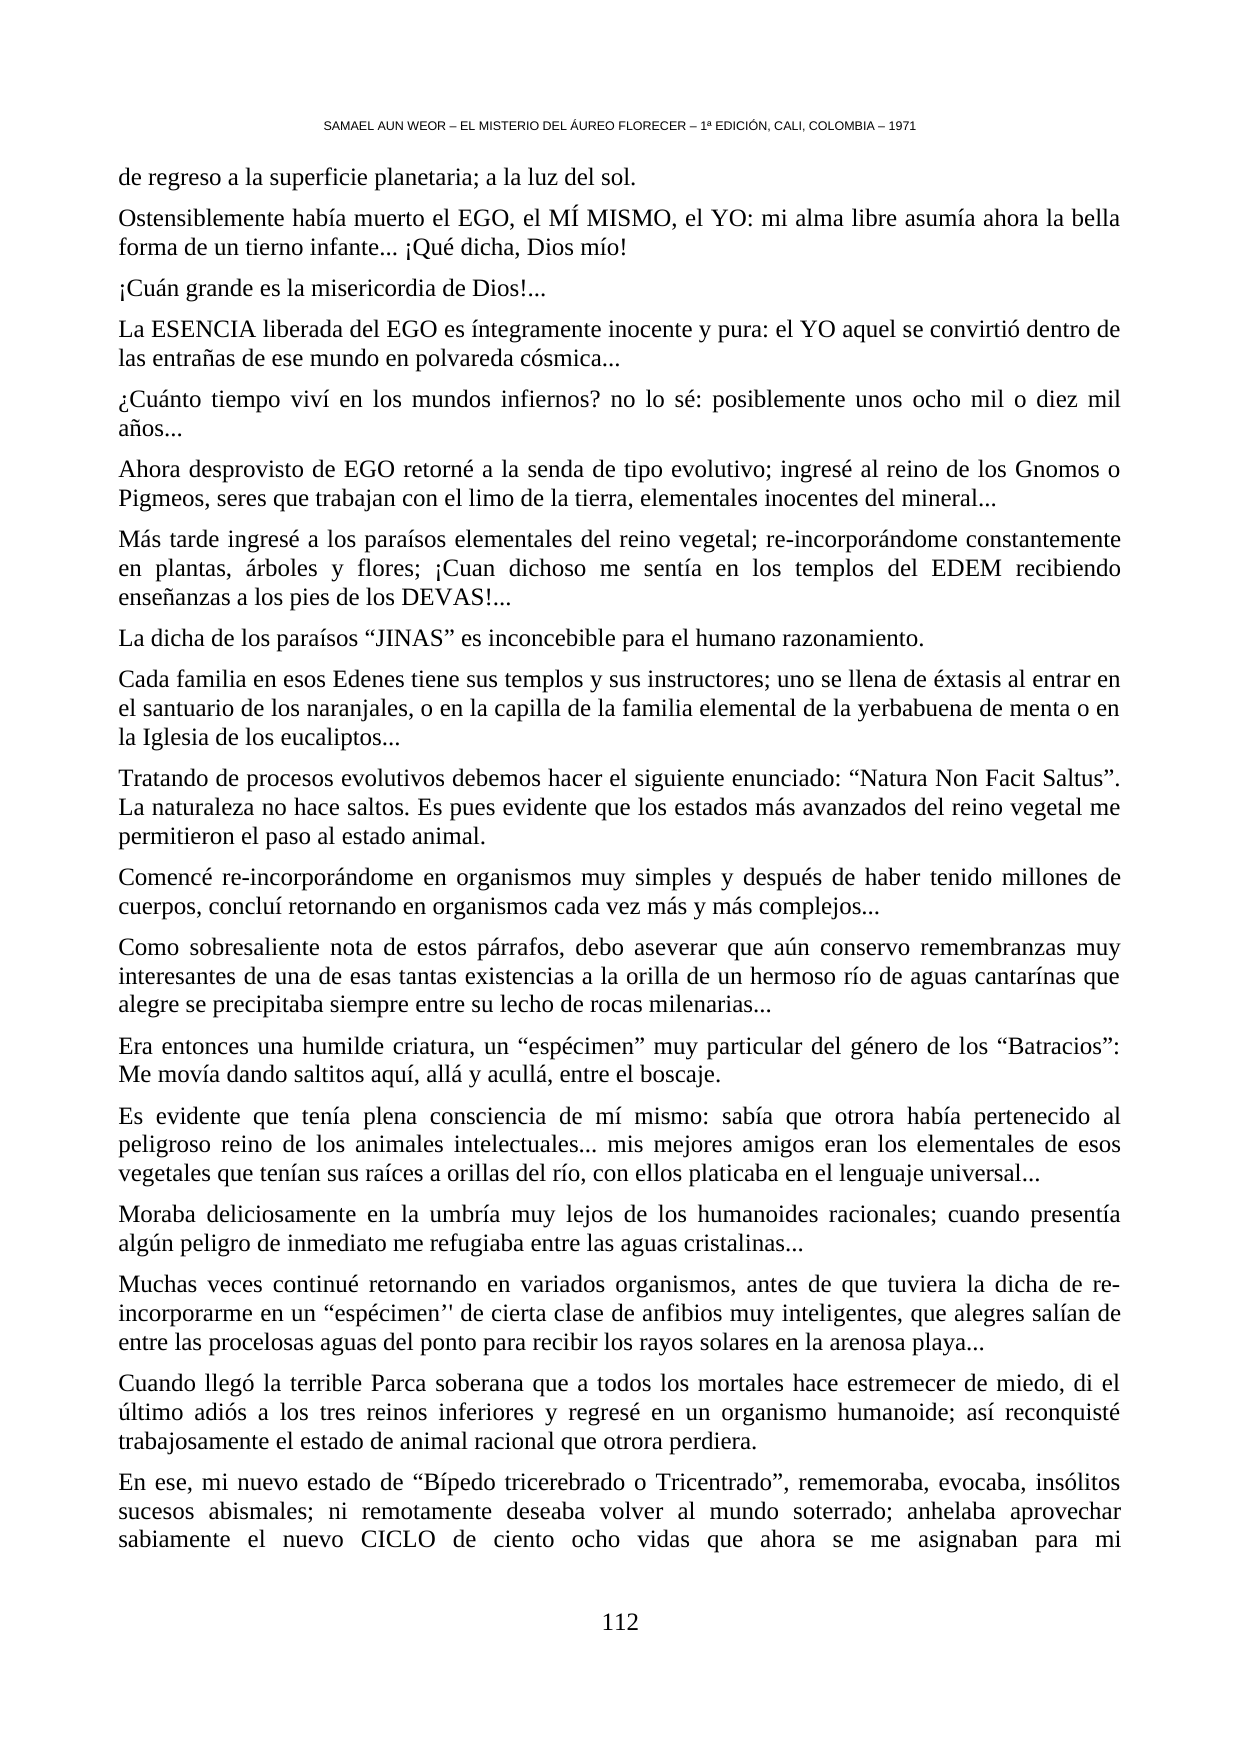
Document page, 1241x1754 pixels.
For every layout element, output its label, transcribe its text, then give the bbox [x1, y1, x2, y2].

text Ostensiblemente había muerto el EGO, el MÍ MISMO, el YO: mi alma libre asumía ahora la bella forma de un tierno infante... ¡Qué dicha, Dios mío! [118, 203, 1122, 261]
text Como sobresaliente nota de estos párrafos, debo aseverar que aún conservo remembranzas muy interesantes de una de esas tantas existencias a la orilla de un hermoso río de aguas cantarínas que alegre se precipitaba siempre entre su lecho de rocas milenarias... [118, 932, 1122, 1018]
text Comencé re-incorporándome en organismos muy simples y después de haber tenido millones de cuerpos, concluí retornando en organismos cada vez más y más complejos... [118, 862, 1122, 919]
text Era entonces una humilde criatura, un “espécimen” muy particular del género de los “Batracios”: Me movía dando saltitos aquí, allá y acullá, entre el boscaje. [118, 1031, 1122, 1088]
text ¡Cuán grande es la misericordia de Dios!... [118, 273, 1122, 302]
text Ahora desprovisto de EGO retorné a la senda de tipo evolutivo; ingresé al reino de los Gnomos o Pigmeos, seres que trabajan con el limo de la tierra, elementales inocentes del mineral... [118, 454, 1122, 512]
text Más tarde ingresé a los paraísos elementales del reino vegetal; re-incorporándome constantemente en plantas, árboles y flores; ¡Cuan dichoso me sentía en los templos del EDEM recibiendo enseñanzas a los pies de los DEVAS!... [118, 524, 1122, 611]
text Cuando llegó la terrible Parca soberana que a todos los mortales hace estremecer de miedo, di el último adiós a los tres reinos inferiores y regresé en un organismo humanoide; así reconquisté trabajosamente el estado de animal racional que otrora perdiera. [118, 1368, 1122, 1454]
text de regreso a la superficie planetaria; a la luz del sol. [118, 162, 1122, 191]
text Cada familia en esos Edenes tiene sus templos y sus instructores; uno se llena de éxtasis al entrar en el santuario de los naranjales, o en la capilla de la familia elemental de la yerbabuena de menta o en la Iglesia de los eucaliptos... [118, 664, 1122, 751]
text ¿Cuánto tiempo viví en los mundos infiernos? no lo sé: posiblemente unos ocho mil o diez mil años... [118, 384, 1122, 442]
text Es evidente que tenía plena consciencia de mí mismo: sabía que otrora había pertenecido al peligroso reino de los animales intelectuales... mis mejores amigos eran los elementales de esos vegetales que tenían sus raíces a orillas del río, con ellos platicaba en el lenguaje universal... [118, 1101, 1122, 1187]
text Muchas veces continué retornando en variados organismos, antes de que tuviera la dicha de re-incorporarme en un “espécimen’' de cierta clase de anfibios muy inteligentes, que alegres salían de entre las procelosas aguas del ponto para recibir los rayos solares en la arenosa playa... [118, 1269, 1122, 1356]
text La dicha de los paraísos “JINAS” es inconcebible para el humano razonamiento. [118, 623, 1122, 652]
text La ESENCIA liberada del EGO es íntegramente inocente y pura: el YO aquel se convirtió dentro de las entrañas de ese mundo en polvareda cósmica... [118, 314, 1122, 372]
text En ese, mi nuevo estado de “Bípedo tricerebrado o Tricentrado”, rememoraba, evocaba, insólitos sucesos abismales; ni remotamente deseaba volver al mundo soterrado; anhelaba aprovechar sabiamente el nuevo CICLO de ciento ocho vidas que ahora se me asignaban para mi [118, 1467, 1122, 1553]
text Tratando de procesos evolutivos debemos hacer el siguiente enunciado: “Natura Non Facit Saltus”. La naturaleza no hace saltos. Es pues evidente que los estados más avanzados del reino vegetal me permitieron el paso al estado animal. [118, 763, 1122, 849]
text Moraba deliciosamente en la umbría muy lejos de los humanoides racionales; cuando presentía algún peligro de inmediato me refugiaba entre las aguas cristalinas... [118, 1199, 1122, 1257]
